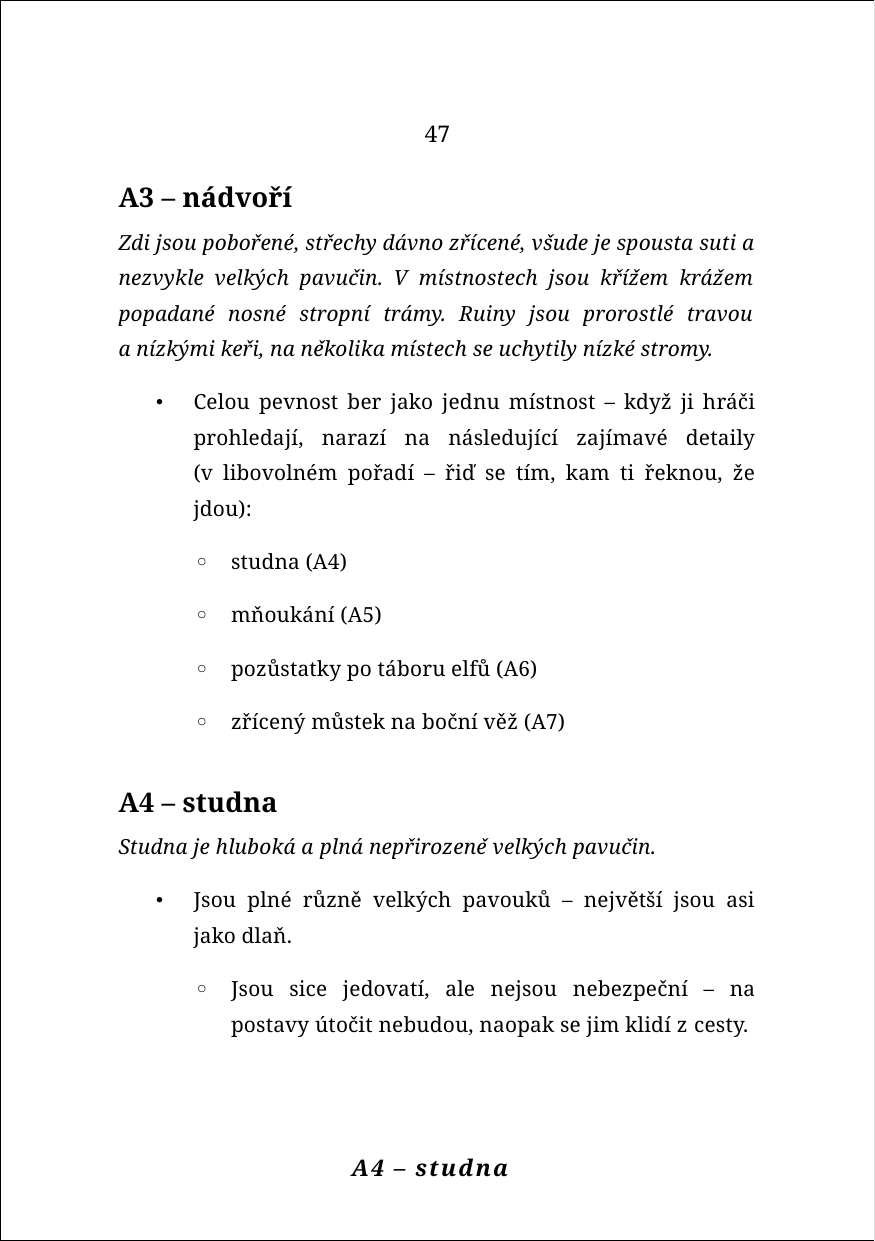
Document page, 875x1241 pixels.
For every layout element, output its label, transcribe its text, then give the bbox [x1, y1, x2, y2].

list mňoukání (A5) [193, 600, 756, 629]
list Jsou sice jedovatí, ale nejsou nebezpeční – na postavy útočit nebudou, naopak se jim klidí z⁠ cesty. [193, 974, 756, 1038]
subtitle A4 – studna [118, 784, 756, 821]
text Studna je hluboká a⁠ plná nepřirozeně velkých pavučin. [118, 832, 756, 861]
list Celou pevnost ber jako jednu místnost – když ji hráči prohledají, narazí na následující zajímavé detaily (v⁠ libovolném pořadí – řiď se tím, kam ti řeknou, že jdou): [156, 387, 756, 522]
subtitle A3 – nádvoří [118, 179, 756, 216]
list Jsou plné různě velkých pavouků – největší jsou asi jako dlaň. [156, 886, 756, 949]
list studna (A4) [193, 547, 756, 576]
list pozůstatky po táboru elfů (A6) [193, 654, 756, 682]
list zřícený můstek na boční věž (A7) [193, 707, 756, 735]
text Zdi jsou pobořené, střechy dávno zřícené, všude je spousta suti a⁠ nezvykle velkých pavučin. V⁠ místnostech jsou křížem krážem popadané nosné stropní trámy. Ruiny jsou prorostlé travou a⁠ nízkými keři, na několika místech se uchytily nízké stromy. [118, 228, 756, 363]
